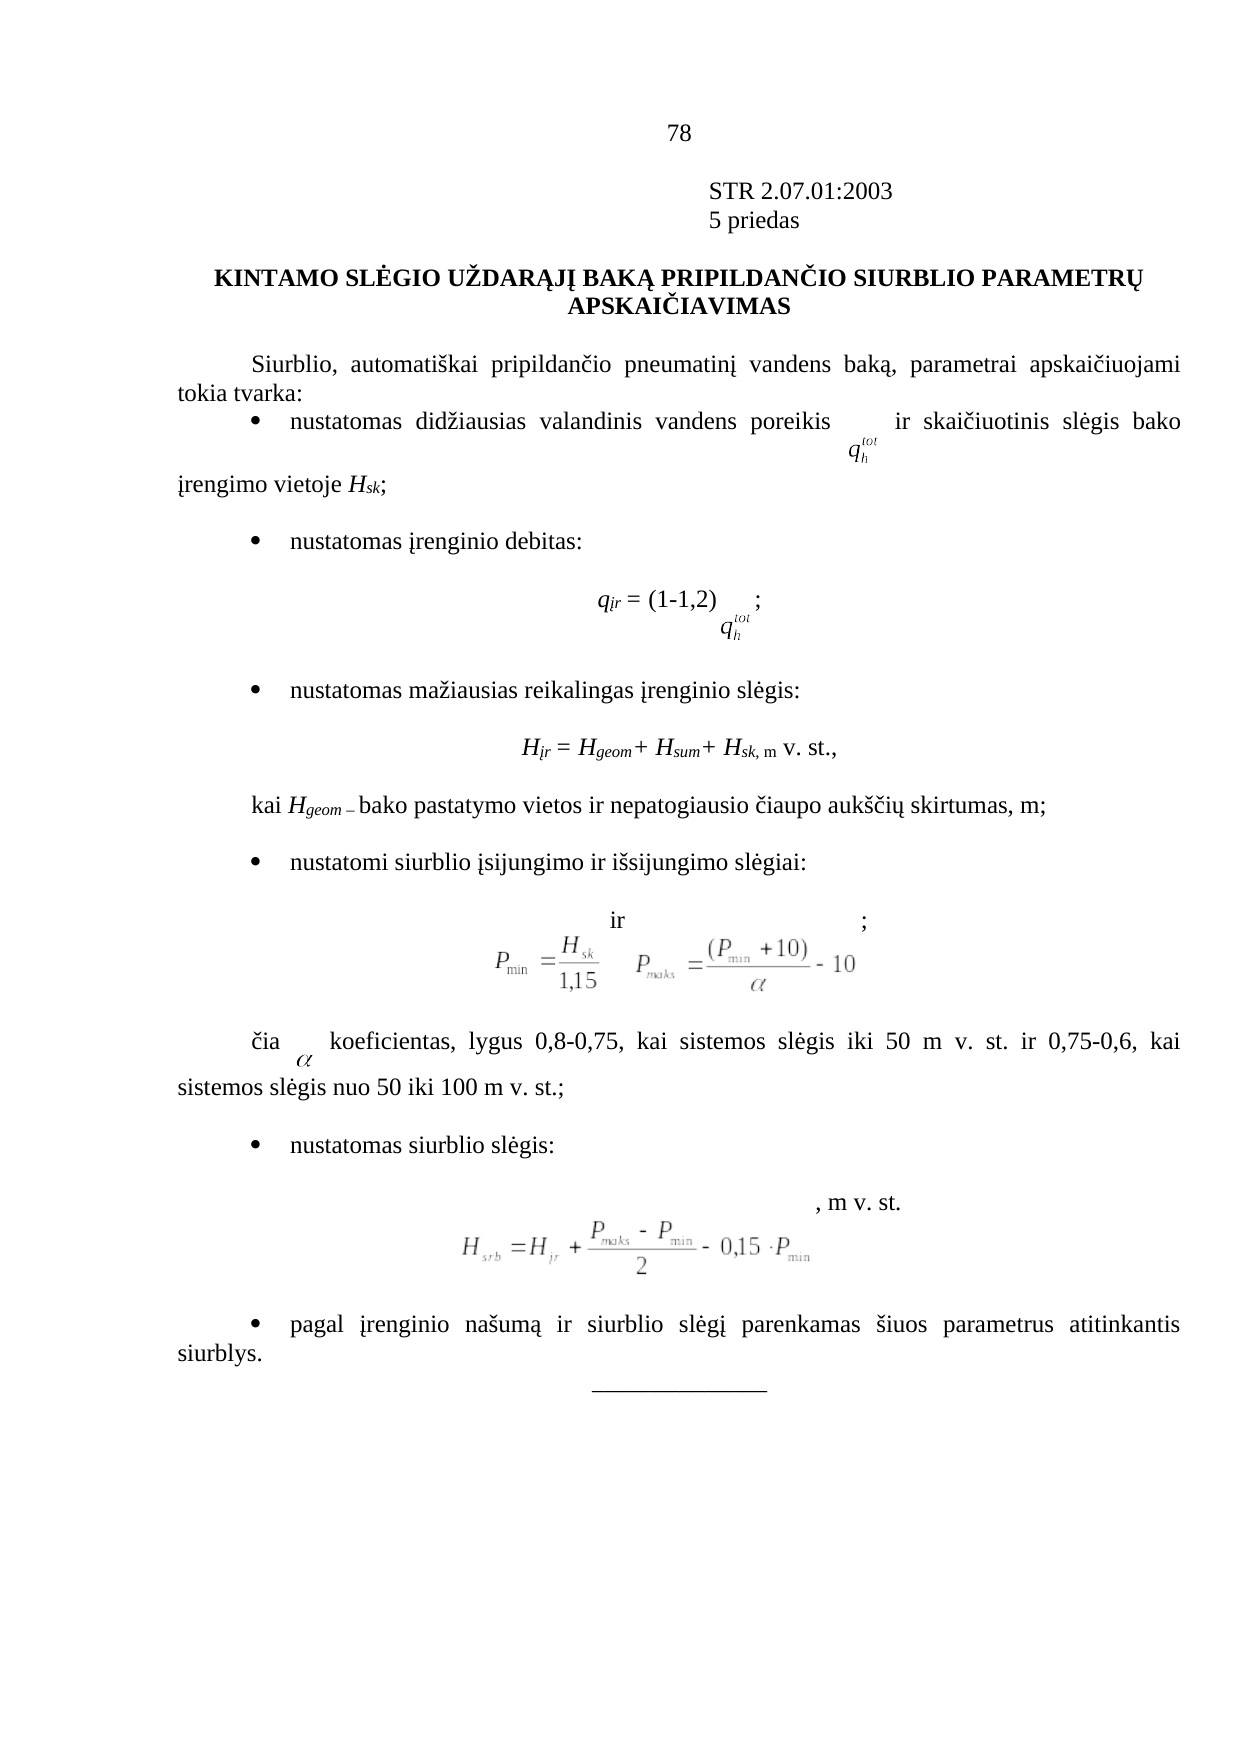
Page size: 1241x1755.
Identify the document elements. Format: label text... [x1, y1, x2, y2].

text ______________ [177, 1366, 1181, 1395]
text , m v. st. [177, 1187, 1181, 1280]
text  nustatomas įrenginio debitas: [177, 526, 1181, 555]
text 5 priedas [177, 205, 1181, 234]
text čia koeficientas, lygus 0,8-0,75, kai sistemos slėgis iki 50 m v. st. ir 0,75-0,6, kai sistemos slėgis nuo 50 iki 100 m v. st.; [177, 1026, 1181, 1101]
text STR 2.07.01:2003 [177, 176, 1181, 205]
text  nustatomas didžiausias valandinis vandens poreikis ir skaičiuotinis slėgis bako įrengimo vietoje Hsk; [177, 406, 1181, 497]
text  pagal įrenginio našumą ir siurblio slėgį parenkamas šiuos parametrus atitinkantis siurblys. [177, 1309, 1181, 1366]
text KINTAMO SLĖGIO UŽDARĄJĮ BAKĄ PRIPILDANČIO SIURBLIO PARAMETRŲ APSKAIČIAVIMAS [177, 263, 1181, 320]
text Siurblio, automatiškai pripildančio pneumatinį vandens baką, parametrai apskaičiuojami tokia tvarka: [177, 349, 1181, 406]
text Hįr = Hgeom+ Hsum+ Hsk, m v. st., [177, 732, 1181, 761]
text  nustatomas mažiausias reikalingas įrenginio slėgis: [177, 675, 1181, 703]
text  nustatomas siurblio slėgis: [177, 1130, 1181, 1159]
text  nustatomi siurblio įsijungimo ir išsijungimo slėgiai: [177, 847, 1181, 876]
text ir ; [177, 905, 1181, 997]
text qįr = (1-1,2); [177, 584, 1181, 646]
text kai Hgeom – bako pastatymo vietos ir nepatogiausio čiaupo aukščių skirtumas, m; [177, 790, 1181, 818]
